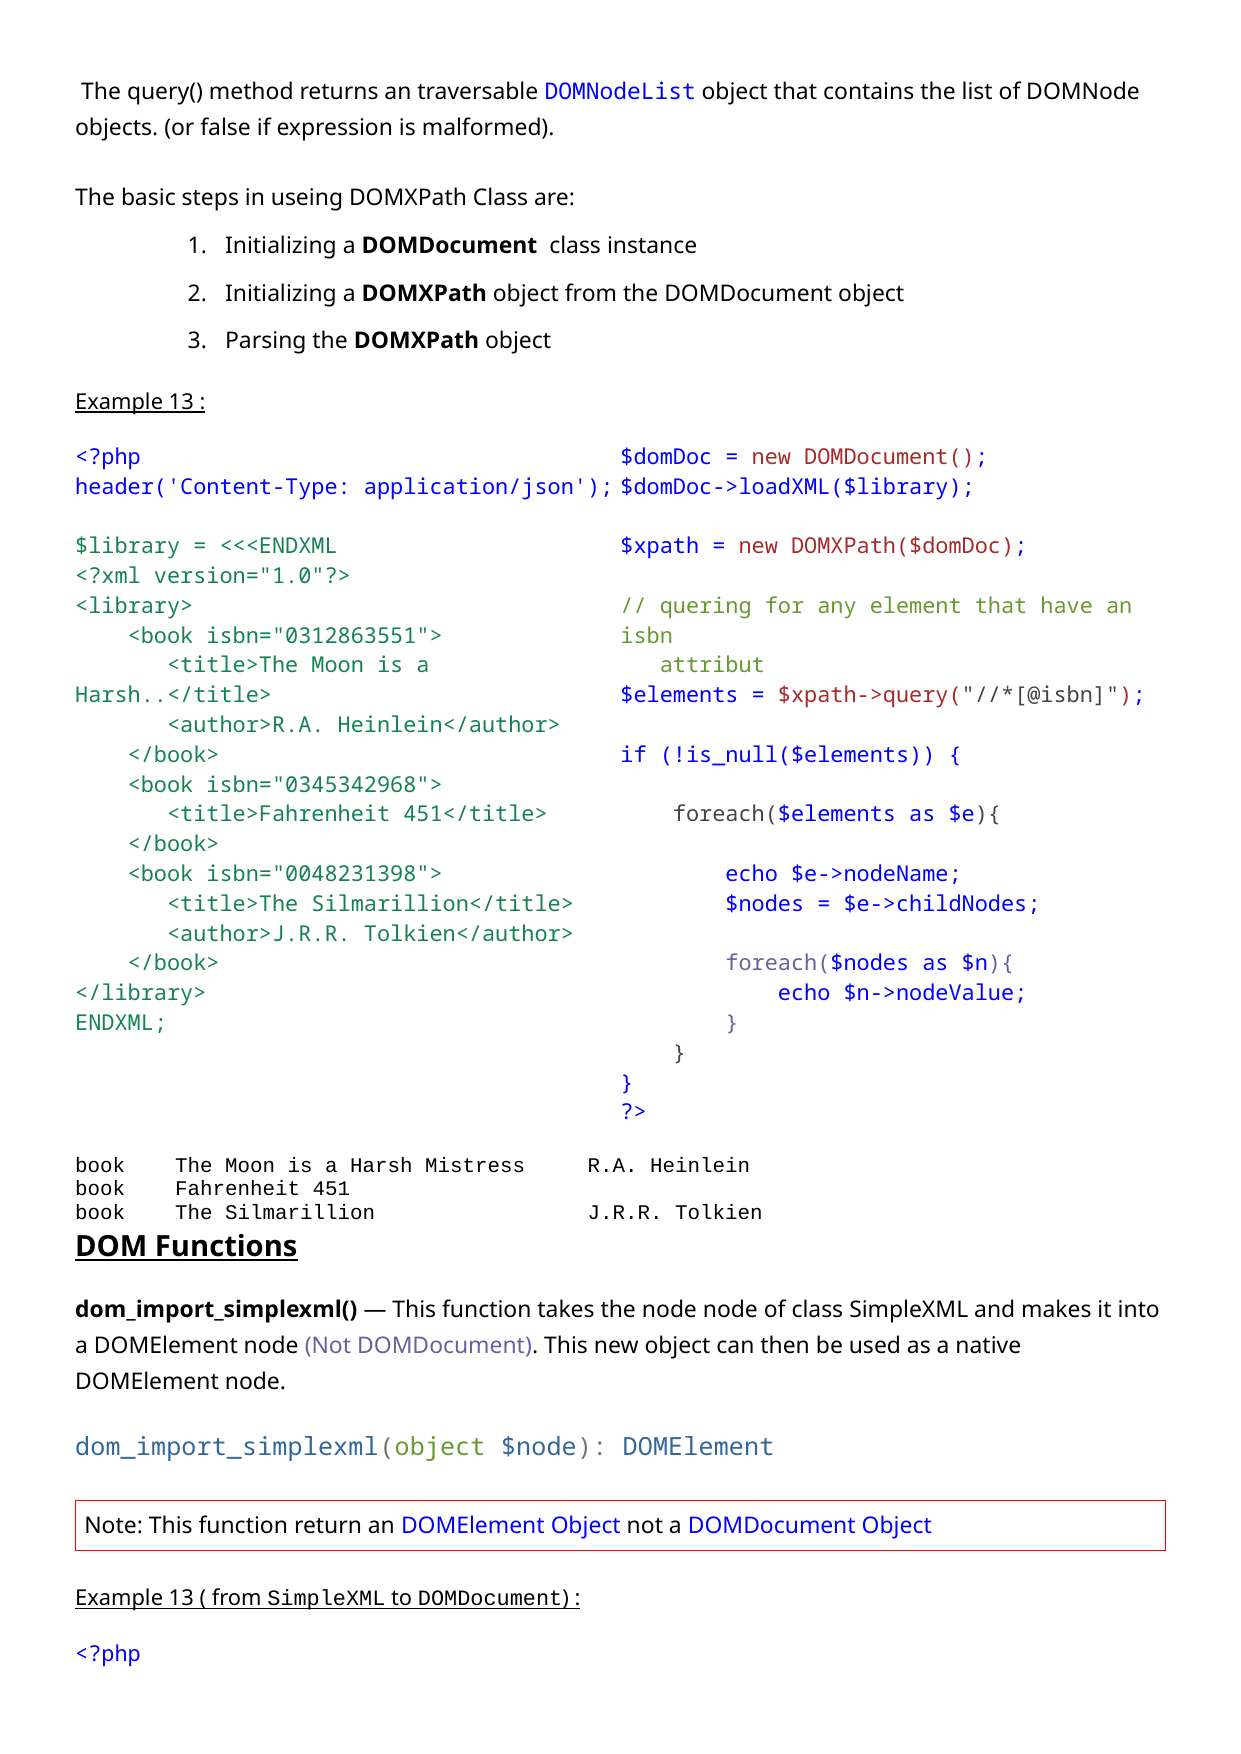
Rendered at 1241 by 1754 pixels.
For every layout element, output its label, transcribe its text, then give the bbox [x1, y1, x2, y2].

list Initializing a DOMDocument class instance [187, 229, 1166, 260]
text book The Moon is a Harsh Mistress R.A. Heinlein [75, 1154, 1166, 1178]
text The query() method returns an traversable DOMNodeList object that contains the list of DOMNode objects. (or false if expression is malformed). [75, 75, 1166, 142]
text book The Silmarillion J.R.R. Tolkien [75, 1202, 1166, 1226]
text dom_import_simplexml() — This function takes the node node of class SimpleXML and makes it into a DOMElement node (Not DOMDocument). This new object can then be used as a native DOMElement node. [75, 1293, 1166, 1396]
subtitle Parsing the DOMXPath object [187, 324, 1166, 356]
text dom_import_simplexml(object $node): DOMElement [75, 1429, 1166, 1463]
list Initializing a DOMXPath object from the DOMDocument object [187, 277, 1166, 308]
subtitle DOM Functions [75, 1226, 1166, 1265]
table_header <?php header('Content-Type: application/json'); $library = <<<ENDXML <?xml version="1.0"?> <library> <book isbn="0312863551"> <title>The Moon is a Harsh..</title> <author>R.A. Heinlein</author> </book> <book isbn="0345342968"> <title>Fahrenheit 451</title> </book> <book isbn="0048231398"> <title>The Silmarillion</title> <author>J.R.R. Tolkien</author> </book> </library> ENDXML; [75, 441, 620, 1126]
text The basic steps in useing DOMXPath Class are: [75, 181, 1166, 212]
text Example 13 ( from SimpleXML to DOMDocument) : [75, 1582, 1166, 1612]
text Example 13 : [75, 386, 1166, 416]
table_header $domDoc = new DOMDocument(); $domDoc->loadXML($library); $xpath = new DOMXPath($domDoc); // quering for any element that have an isbn attribut $elements = $xpath->query("//*[@isbn]"); if (!is_null($elements)) { foreach($elements as $e){ echo $e->nodeName; $nodes = $e->childNodes; foreach($nodes as $n){ echo $n->nodeValue; } } } ?> [620, 441, 1166, 1126]
text book Fahrenheit 451 [75, 1178, 1166, 1202]
text <?php [75, 1638, 1166, 1668]
text Note: This function return an DOMElement Object not a DOMDocument Object [76, 1501, 1165, 1550]
